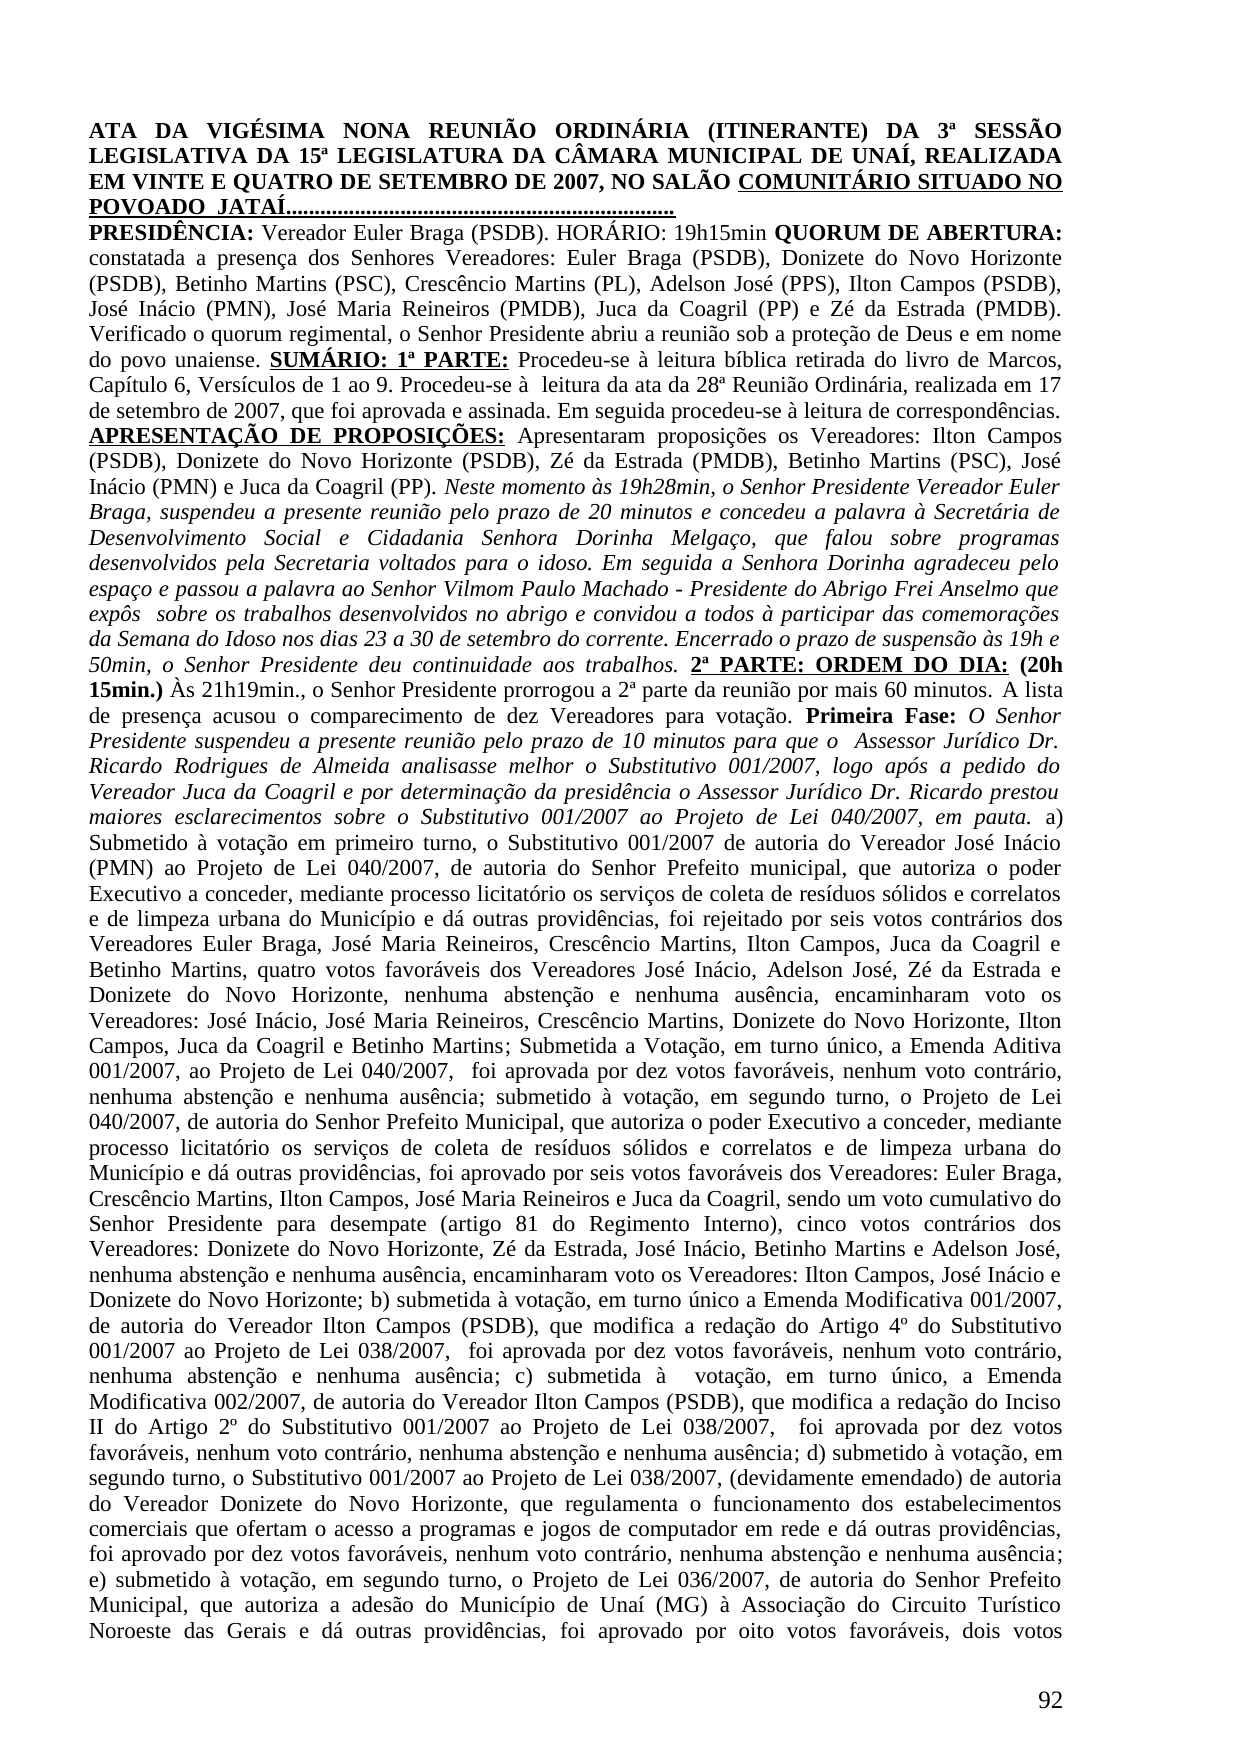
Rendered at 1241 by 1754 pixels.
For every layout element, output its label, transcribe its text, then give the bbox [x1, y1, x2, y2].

text PRESIDÊNCIA: Vereador Euler Braga (PSDB). HORÁRIO: 19h15min QUORUM DE ABERTURA: constatada a presença dos Senhores Vereadores: Euler Braga (PSDB), Donizete do Novo Horizonte (PSDB), Betinho Martins (PSC), Crescêncio Martins (PL), Adelson José (PPS), Ilton Campos (PSDB), José Inácio (PMN), José Maria Reineiros (PMDB), Juca da Coagril (PP) e Zé da Estrada (PMDB). Verificado o quorum regimental, o Senhor Presidente abriu a reunião sob a proteção de Deus e em nome do povo unaiense. SUMÁRIO: 1ª PARTE: Procedeu-se à leitura bíblica retirada do livro de Marcos, Capítulo 6, Versículos de 1 ao 9. Procedeu-se à leitura da ata da 28ª Reunião Ordinária, realizada em 17 de setembro de 2007, que foi aprovada e assinada. Em seguida procedeu-se à leitura de correspondências. APRESENTAÇÃO DE PROPOSIÇÕES: Apresentaram proposições os Vereadores: Ilton Campos (PSDB), Donizete do Novo Horizonte (PSDB), Zé da Estrada (PMDB), Betinho Martins (PSC), José Inácio (PMN) e Juca da Coagril (PP). Neste momento às 19h28min, o Senhor Presidente Vereador Euler Braga, suspendeu a presente reunião pelo prazo de 20 minutos e concedeu a palavra à Secretária de Desenvolvimento Social e Cidadania Senhora Dorinha Melgaço, que falou sobre programas desenvolvidos pela Secretaria voltados para o idoso. Em seguida a Senhora Dorinha agradeceu pelo espaço e passou a palavra ao Senhor Vilmom Paulo Machado - Presidente do Abrigo Frei Anselmo que expôs sobre os trabalhos desenvolvidos no abrigo e convidou a todos à participar das comemorações da Semana do Idoso nos dias 23 a 30 de setembro do corrente. Encerrado o prazo de suspensão às 19h e 50min, o Senhor Presidente deu continuidade aos trabalhos. 2ª PARTE: ORDEM DO DIA: (20h 15min.) Às 21h19min., o Senhor Presidente prorrogou a 2ª parte da reunião por mais 60 minutos. A lista de presença acusou o comparecimento de dez Vereadores para votação. Primeira Fase: O Senhor Presidente suspendeu a presente reunião pelo prazo de 10 minutos para que o Assessor Jurídico Dr. Ricardo Rodrigues de Almeida analisasse melhor o Substitutivo 001/2007, logo após a pedido do Vereador Juca da Coagril e por determinação da presidência o Assessor Jurídico Dr. Ricardo prestou maiores esclarecimentos sobre o Substitutivo 001/2007 ao Projeto de Lei 040/2007, em pauta. a) Submetido à votação em primeiro turno, o Substitutivo 001/2007 de autoria do Vereador José Inácio (PMN) ao Projeto de Lei 040/2007, de autoria do Senhor Prefeito municipal, que autoriza o poder Executivo a conceder, mediante processo licitatório os serviços de coleta de resíduos sólidos e correlatos e de limpeza urbana do Município e dá outras providências, foi rejeitado por seis votos contrários dos Vereadores Euler Braga, José Maria Reineiros, Crescêncio Martins, Ilton Campos, Juca da Coagril e Betinho Martins, quatro votos favoráveis dos Vereadores José Inácio, Adelson José, Zé da Estrada e Donizete do Novo Horizonte, nenhuma abstenção e nenhuma ausência, encaminharam voto os Vereadores: José Inácio, José Maria Reineiros, Crescêncio Martins, Donizete do Novo Horizonte, Ilton Campos, Juca da Coagril e Betinho Martins; Submetida a Votação, em turno único, a Emenda Aditiva 001/2007, ao Projeto de Lei 040/2007, foi aprovada por dez votos favoráveis, nenhum voto contrário, nenhuma abstenção e nenhuma ausência; submetido à votação, em segundo turno, o Projeto de Lei 040/2007, de autoria do Senhor Prefeito Municipal, que autoriza o poder Executivo a conceder, mediante processo licitatório os serviços de coleta de resíduos sólidos e correlatos e de limpeza urbana do Município e dá outras providências, foi aprovado por seis votos favoráveis dos Vereadores: Euler Braga, Crescêncio Martins, Ilton Campos, José Maria Reineiros e Juca da Coagril, sendo um voto cumulativo do Senhor Presidente para desempate (artigo 81 do Regimento Interno), cinco votos contrários dos Vereadores: Donizete do Novo Horizonte, Zé da Estrada, José Inácio, Betinho Martins e Adelson José, nenhuma abstenção e nenhuma ausência, encaminharam voto os Vereadores: Ilton Campos, José Inácio e Donizete do Novo Horizonte; b) submetida à votação, em turno único a Emenda Modificativa 001/2007, de autoria do Vereador Ilton Campos (PSDB), que modifica a redação do Artigo 4º do Substitutivo 001/2007 ao Projeto de Lei 038/2007, foi aprovada por dez votos favoráveis, nenhum voto contrário, nenhuma abstenção e nenhuma ausência; c) submetida à votação, em turno único, a Emenda Modificativa 002/2007, de autoria do Vereador Ilton Campos (PSDB), que modifica a redação do Inciso II do Artigo 2º do Substitutivo 001/2007 ao Projeto de Lei 038/2007, foi aprovada por dez votos favoráveis, nenhum voto contrário, nenhuma abstenção e nenhuma ausência; d) submetido à votação, em segundo turno, o Substitutivo 001/2007 ao Projeto de Lei 038/2007, (devidamente emendado) de autoria do Vereador Donizete do Novo Horizonte, que regulamenta o funcionamento dos estabelecimentos comerciais que ofertam o acesso a programas e jogos de computador em rede e dá outras providências, foi aprovado por dez votos favoráveis, nenhum voto contrário, nenhuma abstenção e nenhuma ausência; e) submetido à votação, em segundo turno, o Projeto de Lei 036/2007, de autoria do Senhor Prefeito Municipal, que autoriza a adesão do Município de Unaí (MG) à Associação do Circuito Turístico Noroeste das Gerais e dá outras providências, foi aprovado por oito votos favoráveis, dois votos [88, 220, 1063, 1643]
text ATA DA VIGÉSIMA NONA REUNIÃO ORDINÁRIA (ITINERANTE) DA 3ª SESSÃO LEGISLATIVA DA 15ª LEGISLATURA DA CÂMARA MUNICIPAL DE UNAÍ, REALIZADA EM VINTE E QUATRO DE SETEMBRO DE 2007, NO SALÃO COMUNITÁRIO SITUADO NO POVOADO JATAÍ.................................................................... [88, 118, 1063, 220]
